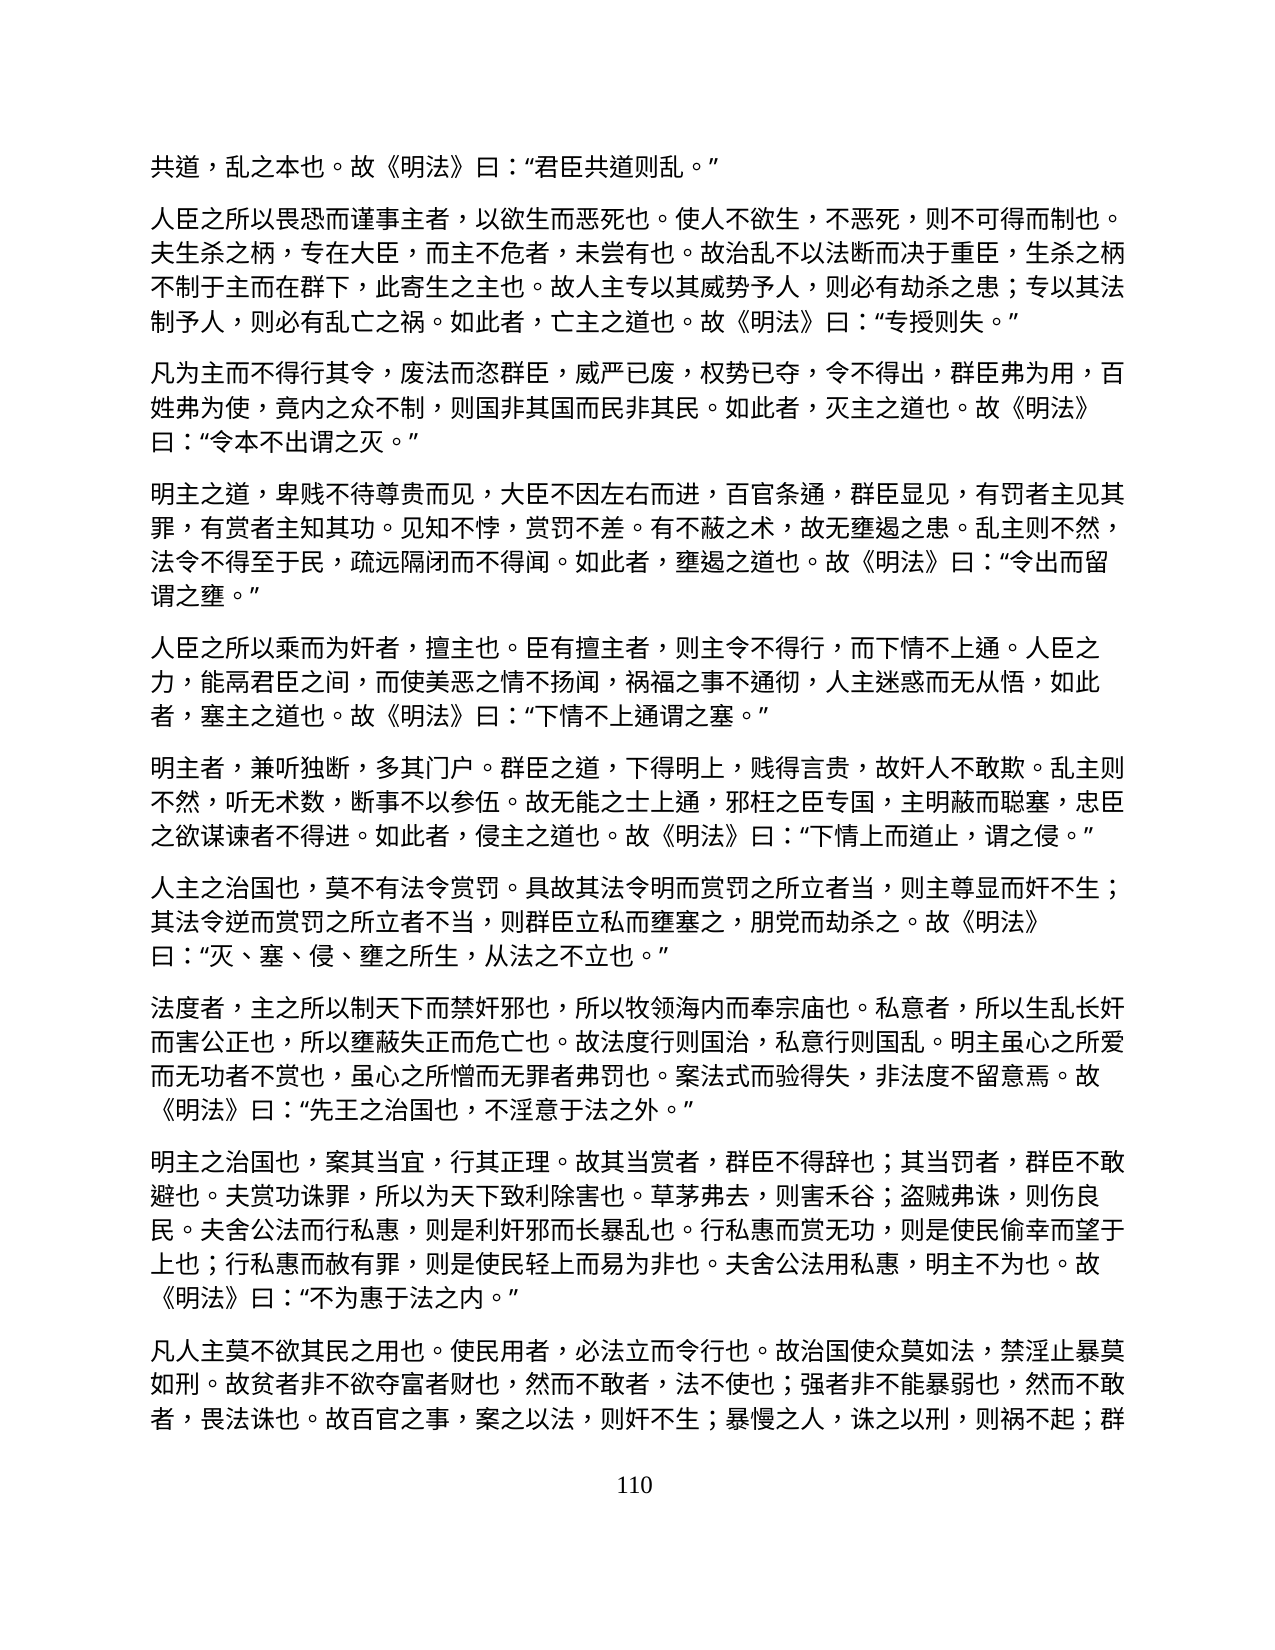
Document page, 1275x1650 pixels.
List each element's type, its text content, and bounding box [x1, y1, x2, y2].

text 明主者，兼听独断，多其门户。群臣之道，下得明上，贱得言贵，故奸人不敢欺。乱主则不然，听无术数，断事不以参伍。故无能之士上通，邪枉之臣专国，主明蔽而聪塞，忠臣之欲谋谏者不得进。如此者，侵主之道也。故《明法》曰：“下情上而道止，谓之侵。” [150, 751, 1125, 853]
text 凡人主莫不欲其民之用也。使民用者，必法立而令行也。故治国使众莫如法，禁淫止暴莫如刑。故贫者非不欲夺富者财也，然而不敢者，法不使也；强者非不能暴弱也，然而不敢者，畏法诛也。故百官之事，案之以法，则奸不生；暴慢之人，诛之以刑，则祸不起；群 [150, 1333, 1125, 1435]
text 法度者，主之所以制天下而禁奸邪也，所以牧领海内而奉宗庙也。私意者，所以生乱长奸而害公正也，所以壅蔽失正而危亡也。故法度行则国治，私意行则国乱。明主虽心之所爱而无功者不赏也，虽心之所憎而无罪者弗罚也。案法式而验得失，非法度不留意焉。故《明法》曰：“先王之治国也，不淫意于法之外。” [150, 991, 1125, 1127]
text 人主之治国也，莫不有法令赏罚。具故其法令明而赏罚之所立者当，则主尊显而奸不生；其法令逆而赏罚之所立者不当，则群臣立私而壅塞之，朋党而劫杀之。故《明法》曰：“灭、塞、侵、壅之所生，从法之不立也。” [150, 871, 1125, 973]
text 明主之道，卑贱不待尊贵而见，大臣不因左右而进，百官条通，群臣显见，有罚者主见其罪，有赏者主知其功。见知不悖，赏罚不差。有不蔽之术，故无壅遏之患。乱主则不然，法令不得至于民，疏远隔闭而不得闻。如此者，壅遏之道也。故《明法》曰：“令出而留谓之壅。” [150, 476, 1125, 612]
text 共道，乱之本也。故《明法》曰：“君臣共道则乱。” [150, 150, 1125, 184]
text 凡为主而不得行其令，废法而恣群臣，威严已废，权势已夺，令不得出，群臣弗为用，百姓弗为使，竟内之众不制，则国非其国而民非其民。如此者，灭主之道也。故《明法》曰：“令本不出谓之灭。” [150, 356, 1125, 458]
text 人臣之所以畏恐而谨事主者，以欲生而恶死也。使人不欲生，不恶死，则不可得而制也。夫生杀之柄，专在大臣，而主不危者，未尝有也。故治乱不以法断而决于重臣，生杀之柄不制于主而在群下，此寄生之主也。故人主专以其威势予人，则必有劫杀之患；专以其法制予人，则必有乱亡之祸。如此者，亡主之道也。故《明法》曰：“专授则失。” [150, 202, 1125, 338]
text 人臣之所以乘而为奸者，擅主也。臣有擅主者，则主令不得行，而下情不上通。人臣之力，能鬲君臣之间，而使美恶之情不扬闻，祸福之事不通彻，人主迷惑而无从悟，如此者，塞主之道也。故《明法》曰：“下情不上通谓之塞。” [150, 630, 1125, 733]
text 明主之治国也，案其当宜，行其正理。故其当赏者，群臣不得辞也；其当罚者，群臣不敢避也。夫赏功诛罪，所以为天下致利除害也。草茅弗去，则害禾谷；盗贼弗诛，则伤良民。夫舍公法而行私惠，则是利奸邪而长暴乱也。行私惠而赏无功，则是使民偷幸而望于上也；行私惠而赦有罪，则是使民轻上而易为非也。夫舍公法用私惠，明主不为也。故《明法》曰：“不为惠于法之内。” [150, 1145, 1125, 1315]
